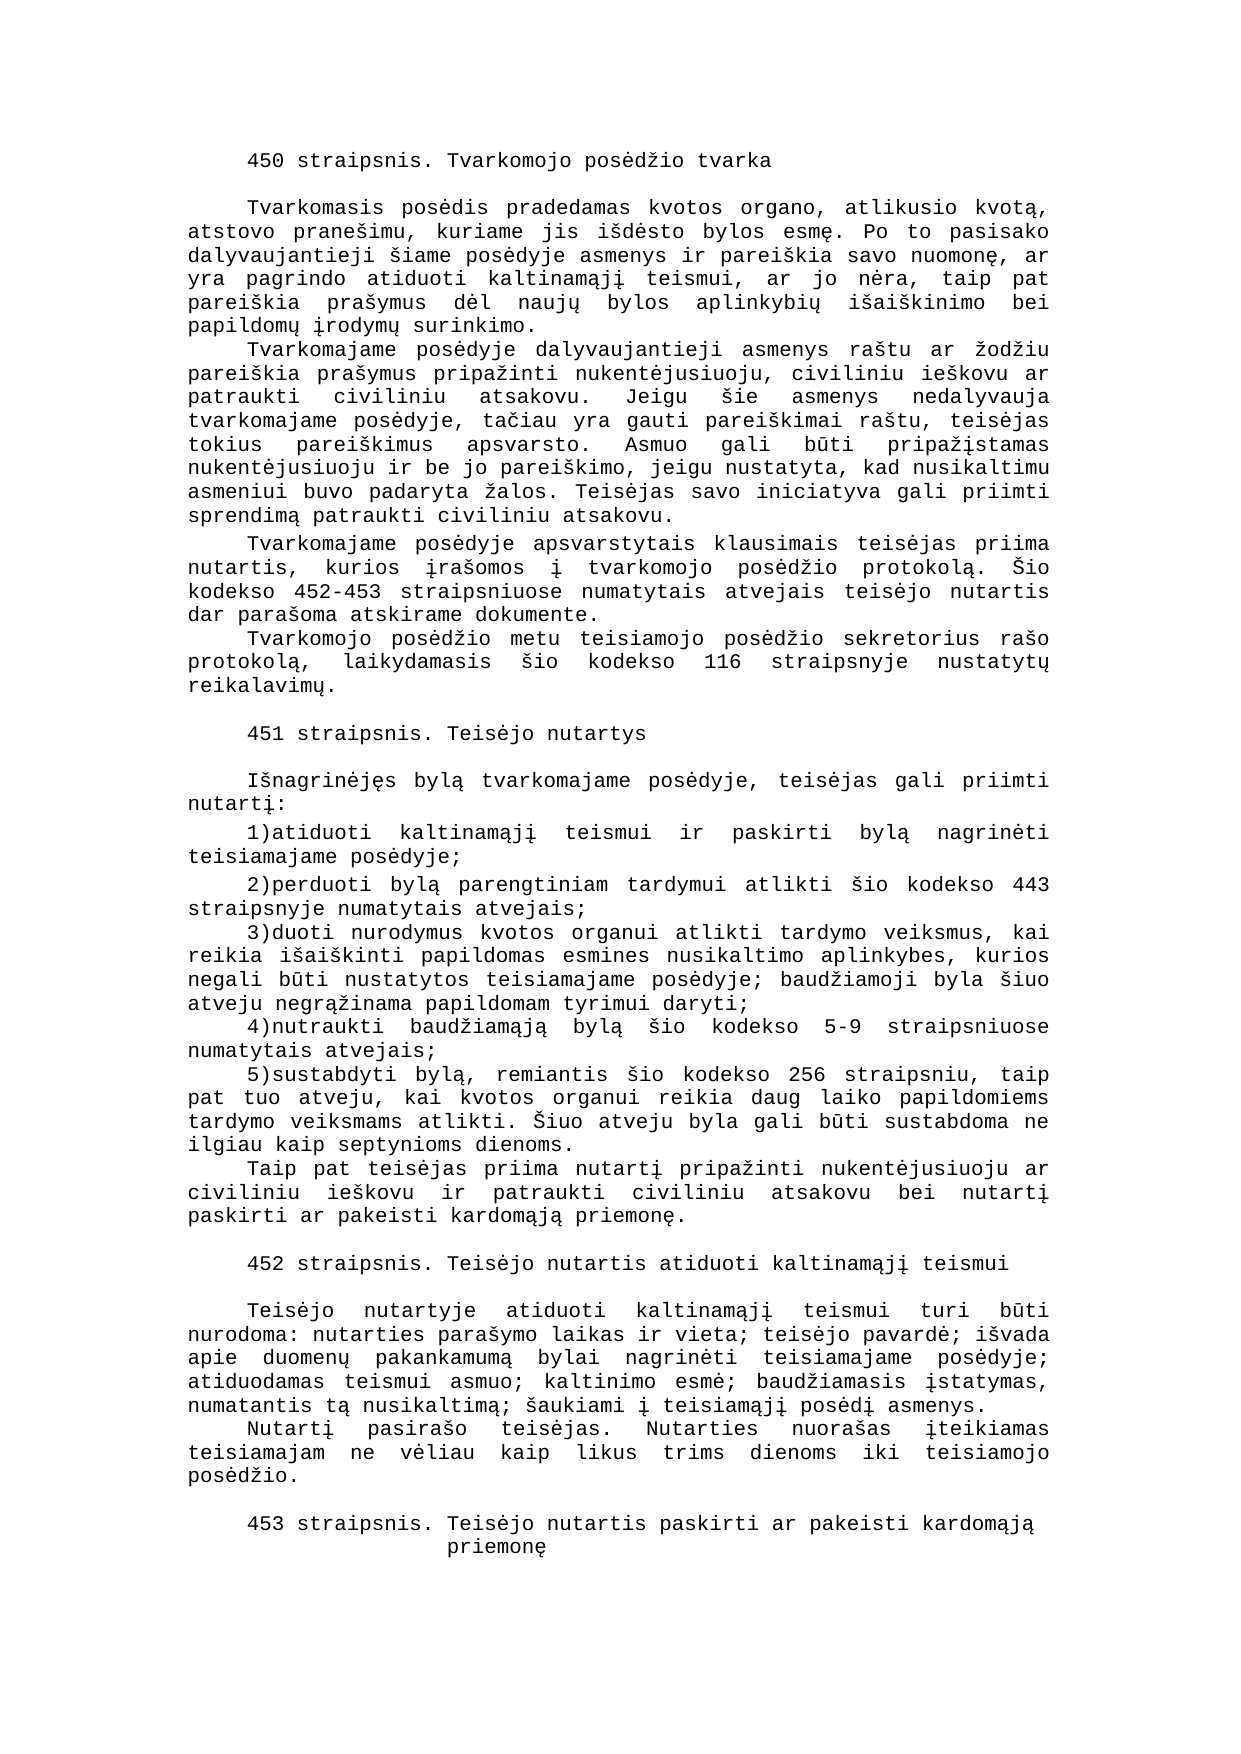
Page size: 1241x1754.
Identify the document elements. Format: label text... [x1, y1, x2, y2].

text Teisėjo nutartyje atiduoti kaltinamąjį teismui turi būti nurodoma: nutarties parašymo laikas ir vieta; teisėjo pavardė; išvada apie duomenų pakankamumą bylai nagrinėti teisiamajame posėdyje; atiduodamas teismui asmuo; kaltinimo esmė; baudžiamasis įstatymas, numatantis tą nusikaltimą; šaukiami į teisiamąjį posėdį asmenys. [187, 1300, 1050, 1418]
text Nutartį pasirašo teisėjas. Nutarties nuorašas įteikiamas teisiamajam ne vėliau kaip likus trims dienoms iki teisiamojo posėdžio. [187, 1418, 1050, 1489]
text 453 straipsnis. Teisėjo nutartis paskirti ar pakeisti kardomąją [187, 1513, 1050, 1536]
text 5)sustabdyti bylą, remiantis šio kodekso 256 straipsniu, taip pat tuo atveju, kai kvotos organui reikia daug laiko papildomiems tardymo veiksmams atlikti. Šiuo atveju byla gali būti sustabdoma ne ilgiau kaip septynioms dienoms. [187, 1063, 1050, 1158]
text 4)nutraukti baudžiamąją bylą šio kodekso 5-9 straipsniuose numatytais atvejais; [187, 1016, 1050, 1063]
text Tvarkomasis posėdis pradedamas kvotos organo, atlikusio kvotą, atstovo pranešimu, kuriame jis išdėsto bylos esmę. Po to pasisako dalyvaujantieji šiame posėdyje asmenys ir pareiškia savo nuomonę, ar yra pagrindo atiduoti kaltinamąjį teismui, ar jo nėra, taip pat pareiškia prašymus dėl naujų bylos aplinkybių išaiškinimo bei papildomų įrodymų surinkimo. [187, 197, 1050, 339]
text Taip pat teisėjas priima nutartį pripažinti nukentėjusiuoju ar civiliniu ieškovu ir patraukti civiliniu atsakovu bei nutartį paskirti ar pakeisti kardomąją priemonę. [187, 1158, 1050, 1229]
text 2)perduoti bylą parengtiniam tardymui atlikti šio kodekso 443 straipsnyje numatytais atvejais; [187, 874, 1050, 922]
text 1)atiduoti kaltinamąjį teismui ir paskirti bylą nagrinėti teisiamajame posėdyje; [187, 822, 1050, 869]
text Tvarkomajame posėdyje dalyvaujantieji asmenys raštu ar žodžiu pareiškia prašymus pripažinti nukentėjusiuoju, civiliniu ieškovu ar patraukti civiliniu atsakovu. Jeigu šie asmenys nedalyvauja tvarkomajame posėdyje, tačiau yra gauti pareiškimai raštu, teisėjas tokius pareiškimus apsvarsto. Asmuo gali būti pripažįstamas nukentėjusiuoju ir be jo pareiškimo, jeigu nustatyta, kad nusikaltimu asmeniui buvo padaryta žalos. Teisėjas savo iniciatyva gali priimti sprendimą patraukti civiliniu atsakovu. [187, 339, 1050, 528]
text Išnagrinėjęs bylą tvarkomajame posėdyje, teisėjas gali priimti nutartį: [187, 770, 1050, 817]
text priemonę [187, 1536, 1050, 1560]
text 450 straipsnis. Tvarkomojo posėdžio tvarka [187, 150, 1050, 174]
text 3)duoti nurodymus kvotos organui atlikti tardymo veiksmus, kai reikia išaiškinti papildomas esmines nusikaltimo aplinkybes, kurios negali būti nustatytos teisiamajame posėdyje; baudžiamoji byla šiuo atveju negrąžinama papildomam tyrimui daryti; [187, 922, 1050, 1016]
text Tvarkomojo posėdžio metu teisiamojo posėdžio sekretorius rašo protokolą, laikydamasis šio kodekso 116 straipsnyje nustatytų reikalavimų. [187, 628, 1050, 699]
text 452 straipsnis. Teisėjo nutartis atiduoti kaltinamąjį teismui [187, 1253, 1050, 1276]
text 451 straipsnis. Teisėjo nutartys [187, 722, 1050, 746]
text Tvarkomajame posėdyje apsvarstytais klausimais teisėjas priima nutartis, kurios įrašomos į tvarkomojo posėdžio protokolą. Šio kodekso 452-453 straipsniuose numatytais atvejais teisėjo nutartis dar parašoma atskirame dokumente. [187, 533, 1050, 628]
